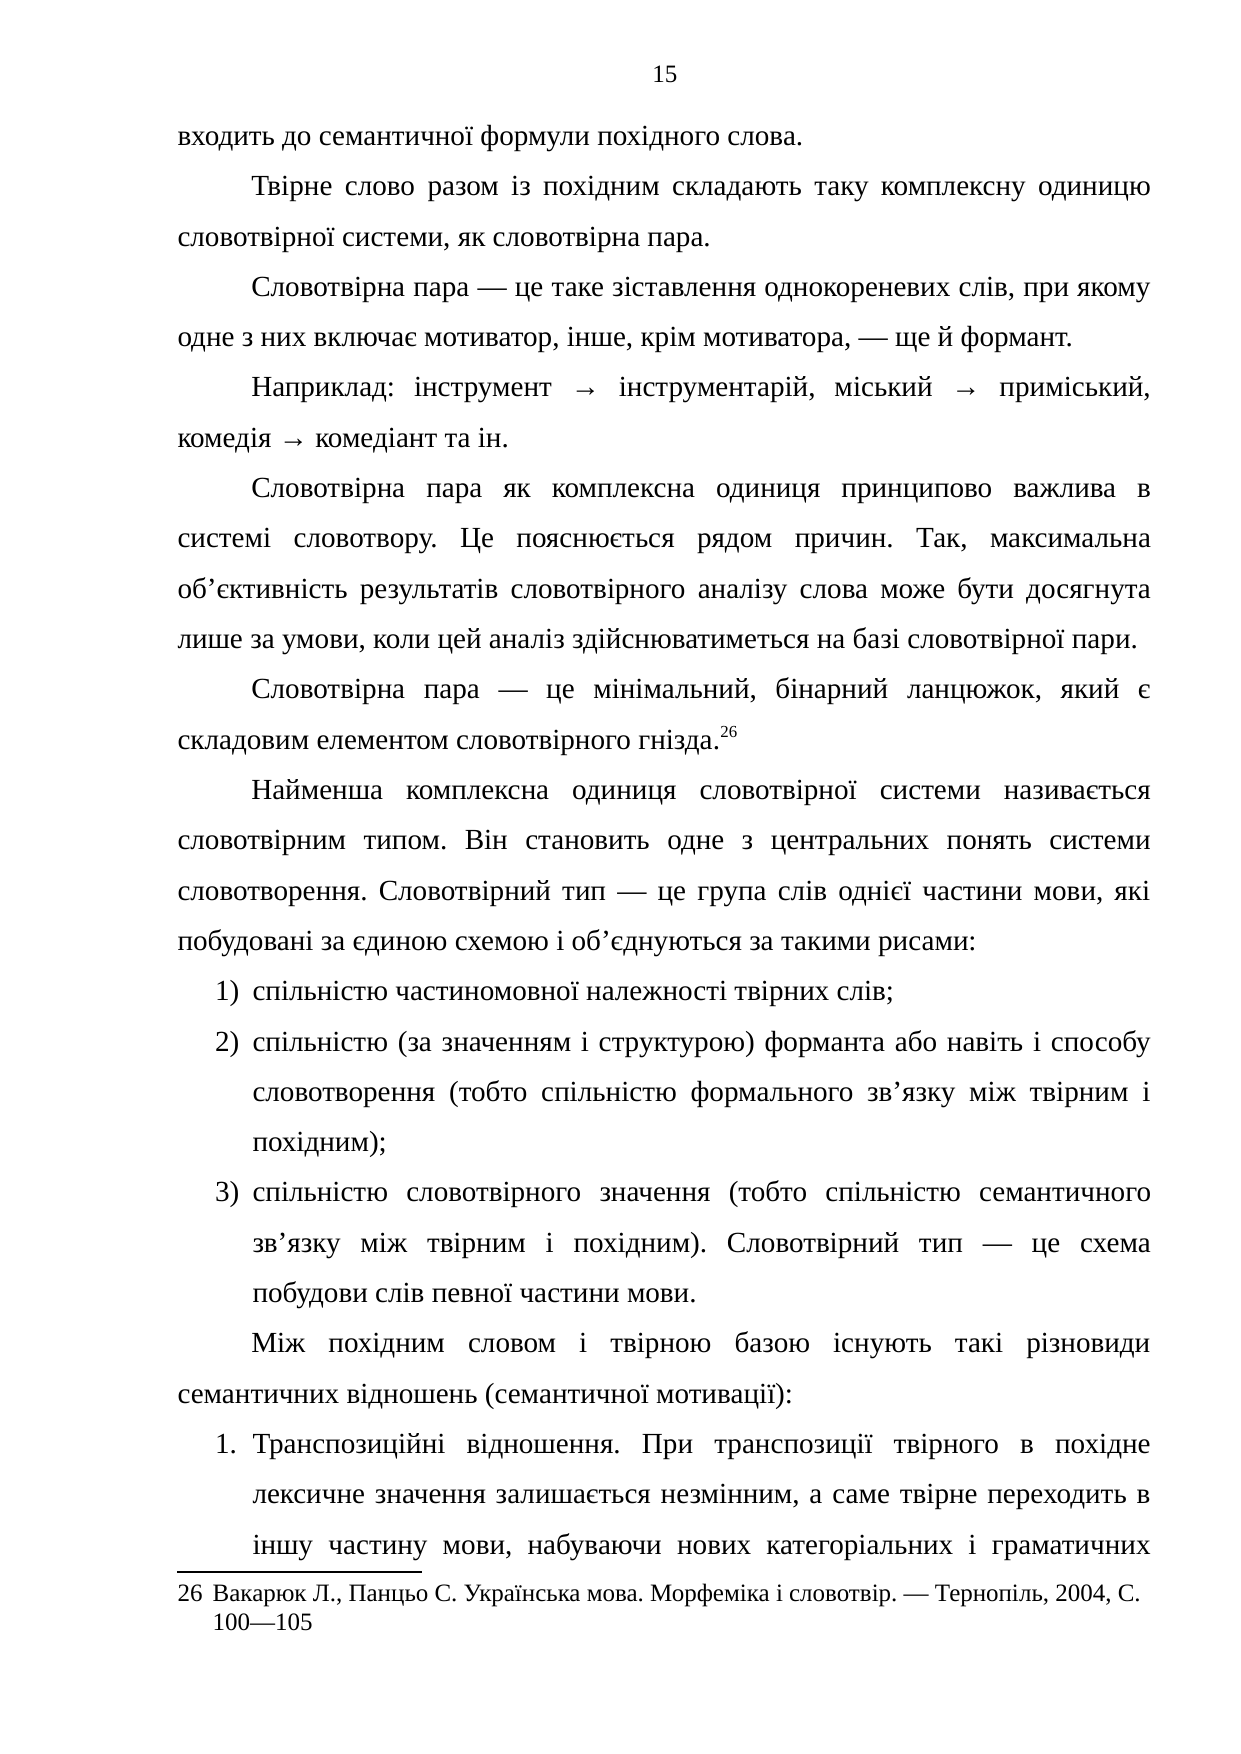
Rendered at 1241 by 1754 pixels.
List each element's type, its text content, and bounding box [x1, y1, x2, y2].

list спільністю частиномовної належності твірних слів; [215, 973, 1152, 1007]
text Твірне слово разом із похідним складають таку комплексну одиницю словотвірної системи, як словотвірна пара. [177, 168, 1152, 252]
list спільністю словотвірного значення (тобто спільністю семантичного зв’язку між твірним і похідним). Словотвірний тип — це схема побудови слів певної частини мови. [215, 1174, 1152, 1309]
text Словотвірна пара — це таке зіставлення однокореневих слів, при якому одне з них включає мотиватор, інше, крім мотиватора, — ще й формант. [177, 269, 1152, 353]
text Наприклад: інструмент → інструментарій, міський → приміський, комедія → комедіант та ін. [177, 369, 1152, 453]
text входить до семантичної формули похідного слова. [177, 118, 1152, 152]
text Словотвірна пара — це мінімальний, бінарний ланцюжок, який є складовим елементом словотвірного гнізда. [177, 671, 1152, 755]
text Між похідним словом і твірною базою існують такі різновиди семантичних відношень (семантичної мотивації): [177, 1326, 1152, 1409]
text Вакарюк Л., Панцьо С. Українська мова. Морфеміка і словотвір. — Тернопіль, 2004, C. 100—105 [177, 1578, 1152, 1636]
list Транспозиційні відношення. При транспозиції твірного в похідне лексичне значення залишається незмінним, а саме твірне переходить в іншу частину мови, набуваючи нових категоріальних і граматичних [215, 1426, 1152, 1560]
list спільністю (за значенням і структурою) форманта або навіть і способу словотворення (тобто спільністю формального зв’язку між твірним і похідним); [215, 1024, 1152, 1158]
text Словотвірна пара як комплексна одиниця принципово важлива в системі словотвору. Це пояснюється рядом причин. Так, максимальна об’єктивність результатів словотвірного аналізу слова може бути досягнута лише за умови, коли цей аналіз здійснюватиметься на базі словотвірної пари. [177, 470, 1152, 655]
text Найменша комплексна одиниця словотвірної системи називається словотвірним типом. Він становить одне з центральних понять системи словотворення. Словотвірний тип — це група слів однієї частини мови, які побудовані за єдиною схемою і об’єднуються за такими рисами: [177, 772, 1152, 957]
